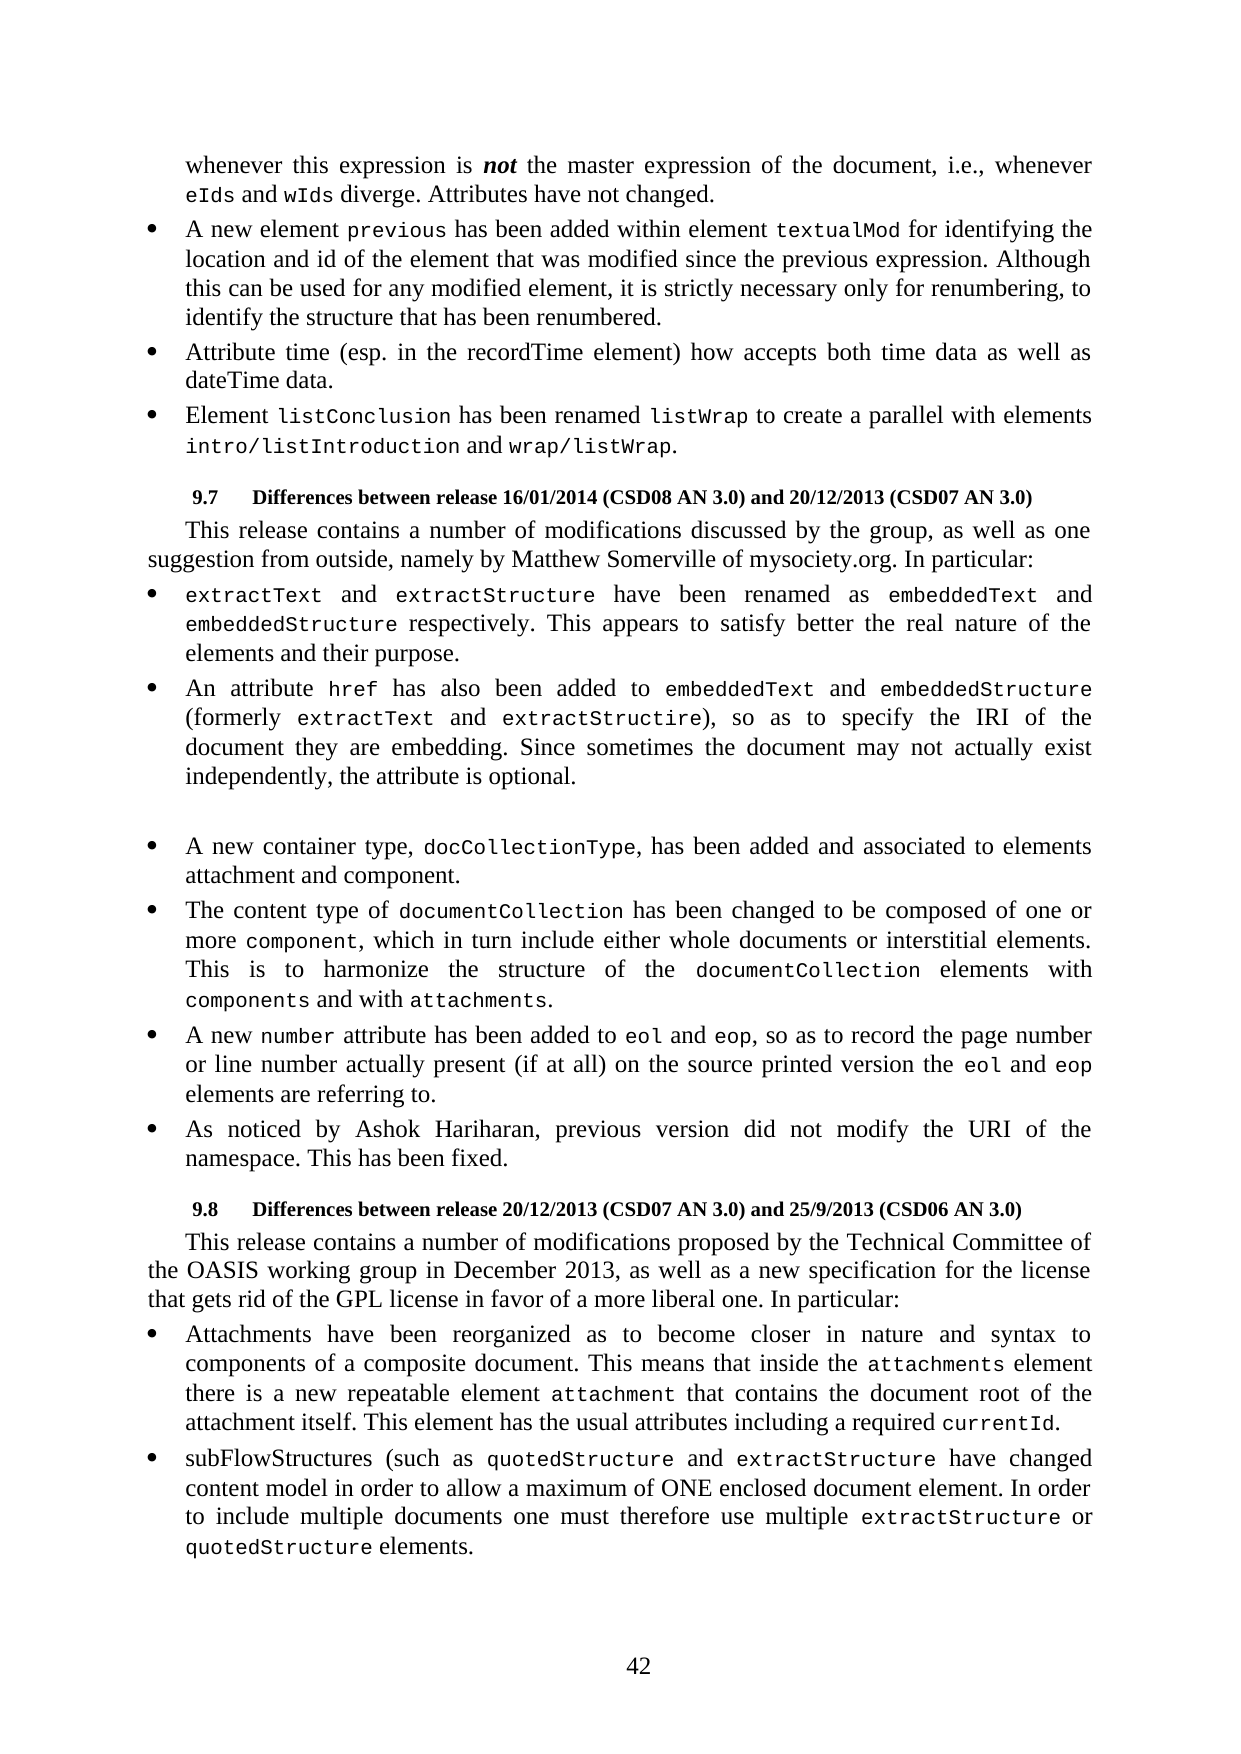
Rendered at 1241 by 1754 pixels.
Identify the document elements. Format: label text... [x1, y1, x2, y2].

list Attribute time (esp. in the recordTime element) how accepts both time data as well as dateTime data. [148, 337, 1092, 394]
list A new container type, docCollectionType, has been added and associated to elements attachment and component. [148, 831, 1092, 889]
list The content type of documentCollection has been changed to be composed of one or more component, which in turn include either whole documents or interstitial elements. This is to harmonize the structure of the documentCollection elements with components and with attachments. [148, 895, 1092, 1014]
subtitle Differences between release 16/01/2014 (CSD08 AN 3.0) and 20/12/2013 (CSD07 AN 3.0) [192, 484, 1092, 509]
list subFlowStructures (such as quotedStructure and extractStructure have changed content model in order to allow a maximum of ONE enclosed document element. In order to include multiple documents one must therefore use multiple extractStructure or quotedStructure elements. [148, 1443, 1092, 1561]
list A new element previous has been added within element textualMod for identifying the location and id of the element that was modified since the previous expression. Although this can be used for any modified element, it is strictly necessary only for renumbering, to identify the structure that has been renumbered. [148, 214, 1092, 330]
text This release contains a number of modifications proposed by the Technical Committee of the OASIS working group in December 2013, as well as a new specification for the license that gets rid of the GPL license in favor of a more liberal one. In particular: [148, 1227, 1092, 1313]
subtitle Differences between release 20/12/2013 (CSD07 AN 3.0) and 25/9/2013 (CSD06 AN 3.0) [192, 1197, 1092, 1221]
list Element listConclusion has been renamed listWrap to create a parallel with elements intro/listIntroduction and wrap/listWrap. [148, 400, 1092, 459]
list Attachments have been reorganized as to become closer in nature and syntax to components of a composite document. This means that inside the attachments element there is a new repeatable element attachment that contains the document root of the attachment itself. This element has the usual attributes including a required currentId. [148, 1319, 1092, 1437]
list As noticed by Ashok Hariharan, previous version did not modify the URI of the namespace. This has been fixed. [148, 1114, 1092, 1172]
list A new number attribute has been added to eol and eop, so as to record the page number or line number actually present (if at all) on the source printed version the eol and eop elements are referring to. [148, 1020, 1092, 1108]
list whenever this expression is not the master expression of the document, i.e., whenever eIds and wIds diverge. Attributes have not changed. [148, 150, 1092, 208]
list extractText and extractStructure have been renamed as embeddedText and embeddedStructure respectively. This appears to satisfy better the real nature of the elements and their purpose. [148, 579, 1092, 667]
list An attribute href has also been added to embeddedText and embeddedStructure (formerly extractText and extractStructire), so as to specify the IRI of the document they are embedding. Since sometimes the document may not actually exist independently, the attribute is optional. [148, 673, 1092, 789]
text This release contains a number of modifications discussed by the group, as well as one suggestion from outside, namely by Matthew Somerville of mysociety.org. In particular: [148, 515, 1092, 572]
